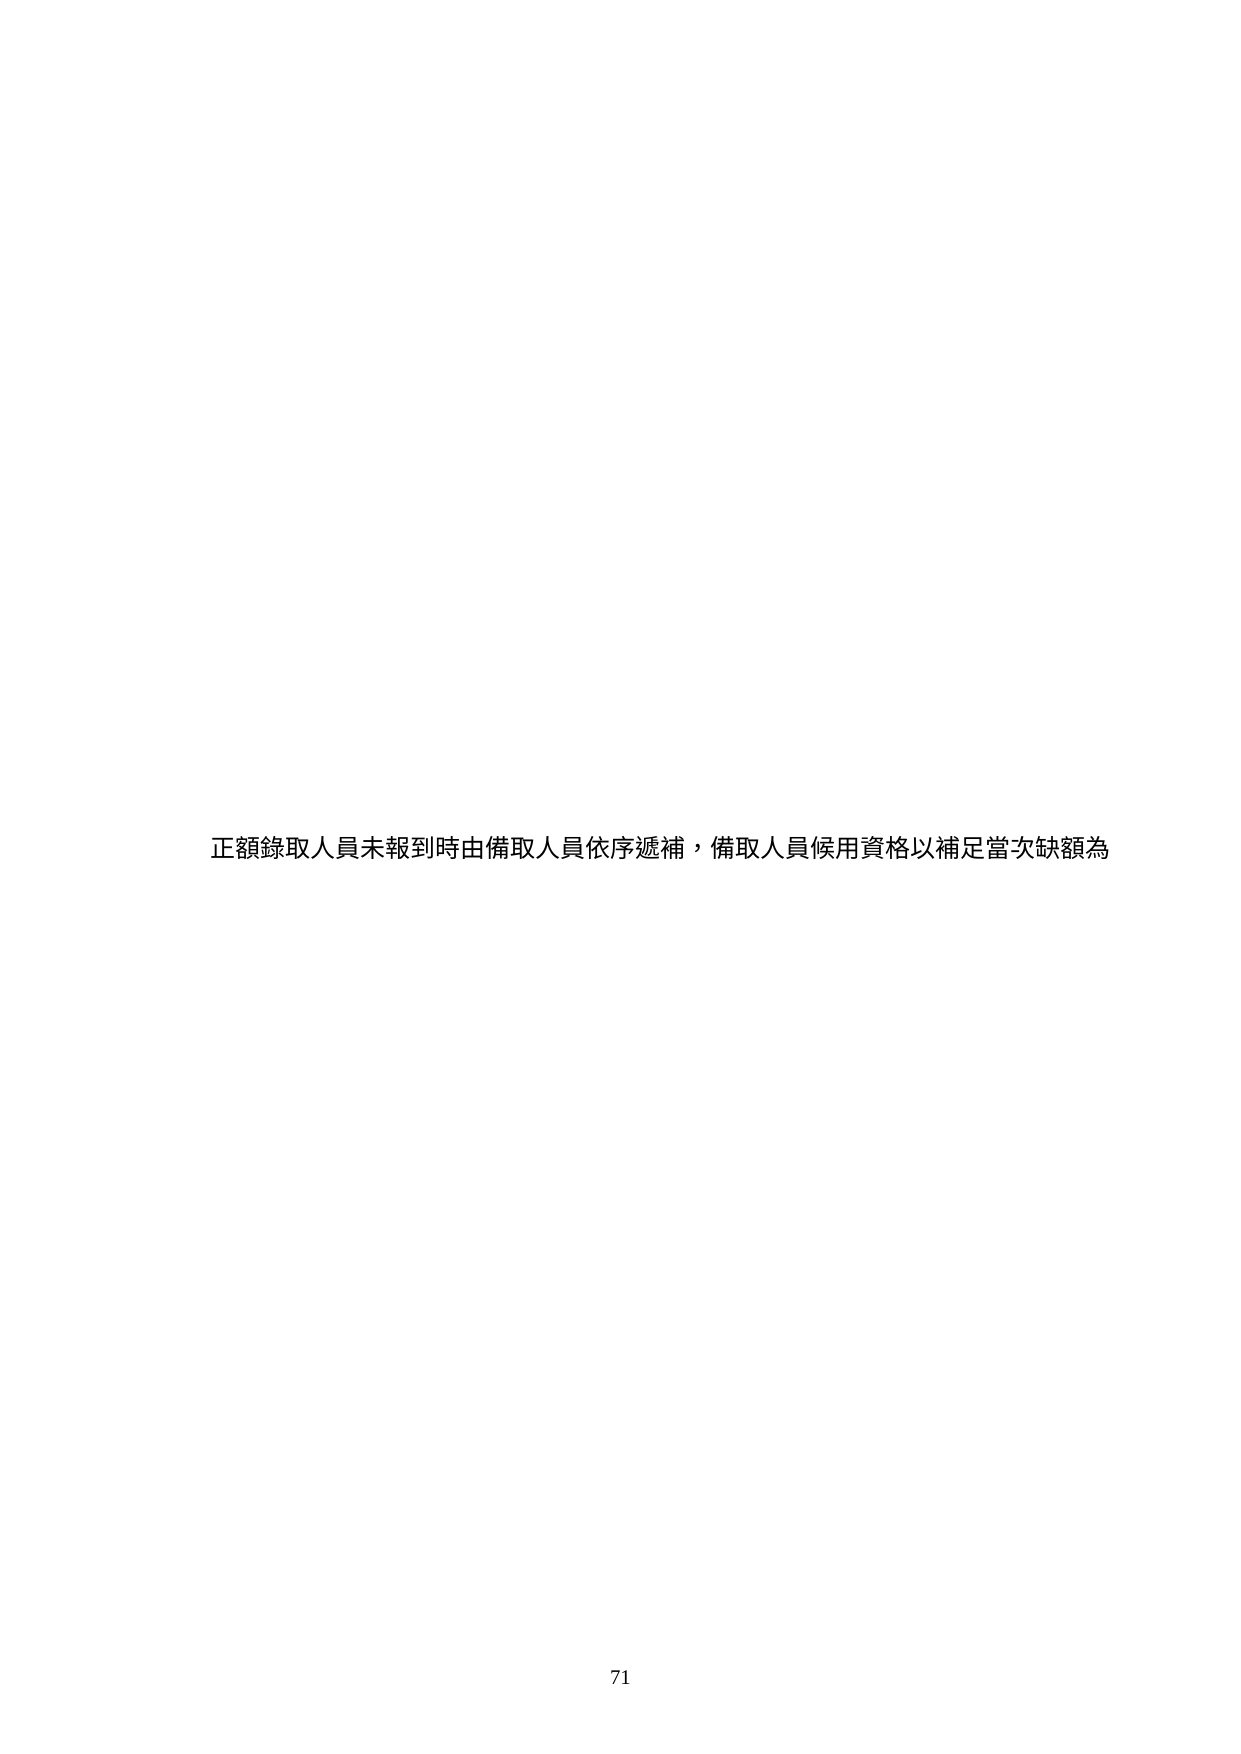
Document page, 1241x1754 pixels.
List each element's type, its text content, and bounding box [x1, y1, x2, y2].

text 正額錄取人員未報到時由備取人員依序遞補，備取人員候用資格以補足當次缺額為 [209, 831, 1134, 864]
